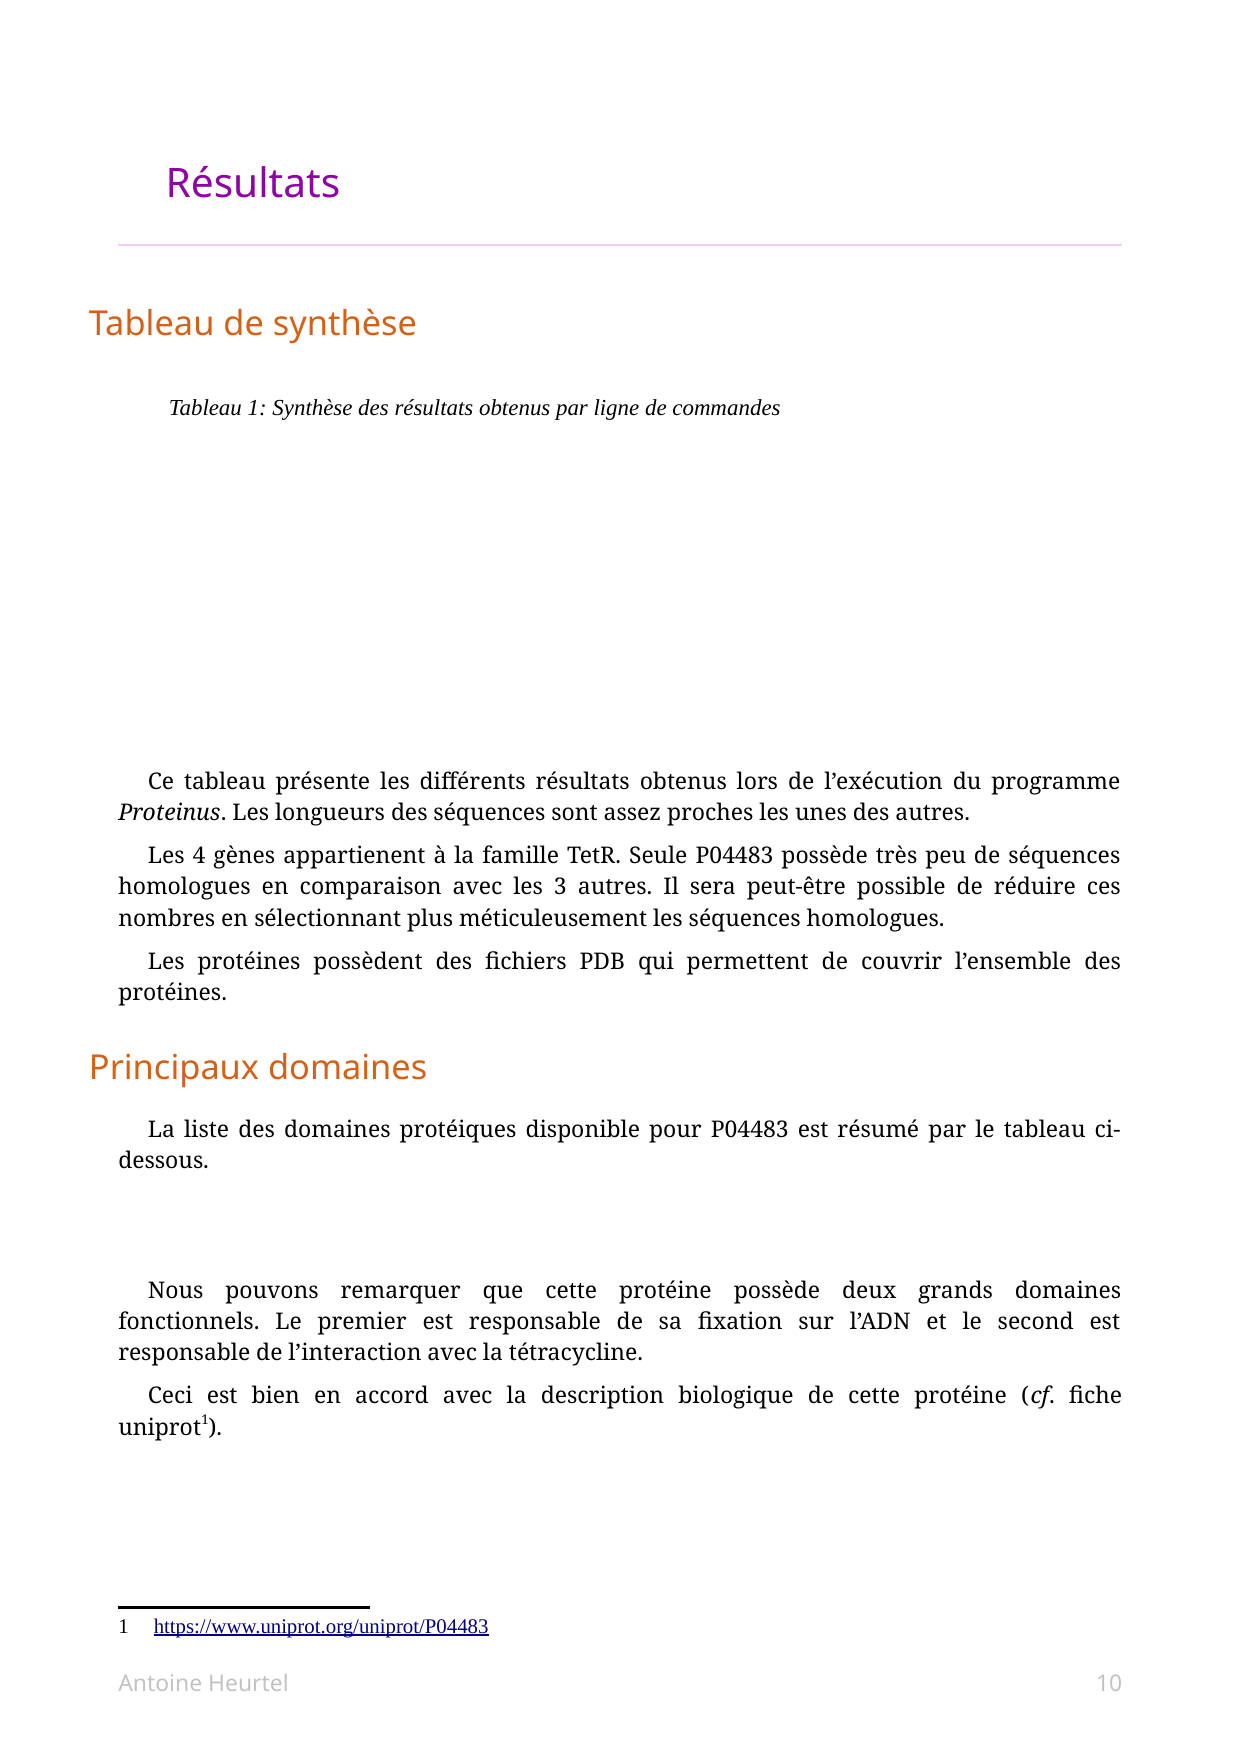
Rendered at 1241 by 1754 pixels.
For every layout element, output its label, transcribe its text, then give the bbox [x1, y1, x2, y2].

text Les protéines possèdent des fichiers PDB qui permettent de couvrir l’ensemble des protéines. [118, 945, 1122, 1007]
text Les 4 gènes appartienent à la famille TetR. Seule P04483 possède très peu de séquences homologues en comparaison avec les 3 autres. Il sera peut-être possible de réduire ces nombres en sélectionnant plus méticuleusement les séquences homologues. [118, 839, 1122, 933]
text Ce tableau présente les différents résultats obtenus lors de l’exécution du programme Proteinus. Les longueurs des séquences sont assez proches les unes des autres. [118, 369, 1122, 827]
text Ceci est bien en accord avec la description biologique de cette protéine (cf. fiche uniprot). [118, 1379, 1122, 1442]
subtitle Résultats [118, 118, 1122, 244]
text Nous pouvons remarquer que cette protéine possède deux grands domaines fonctionnels. Le premier est responsable de sa fixation sur l’ADN et le second est responsable de l’interaction avec la tétracycline. [118, 1274, 1122, 1367]
text La liste des domaines protéiques disponible pour P04483 est résumé par le tableau ci-dessous. [118, 1113, 1122, 1176]
subtitle Principaux domaines [89, 1043, 1122, 1089]
subtitle Tableau de synthèse [89, 298, 1122, 345]
text https://www.uniprot.org/uniprot/P04483 [118, 1613, 1122, 1638]
text Tableau 1: Synthèse des résultats obtenus par ligne de commandes [169, 394, 1072, 420]
